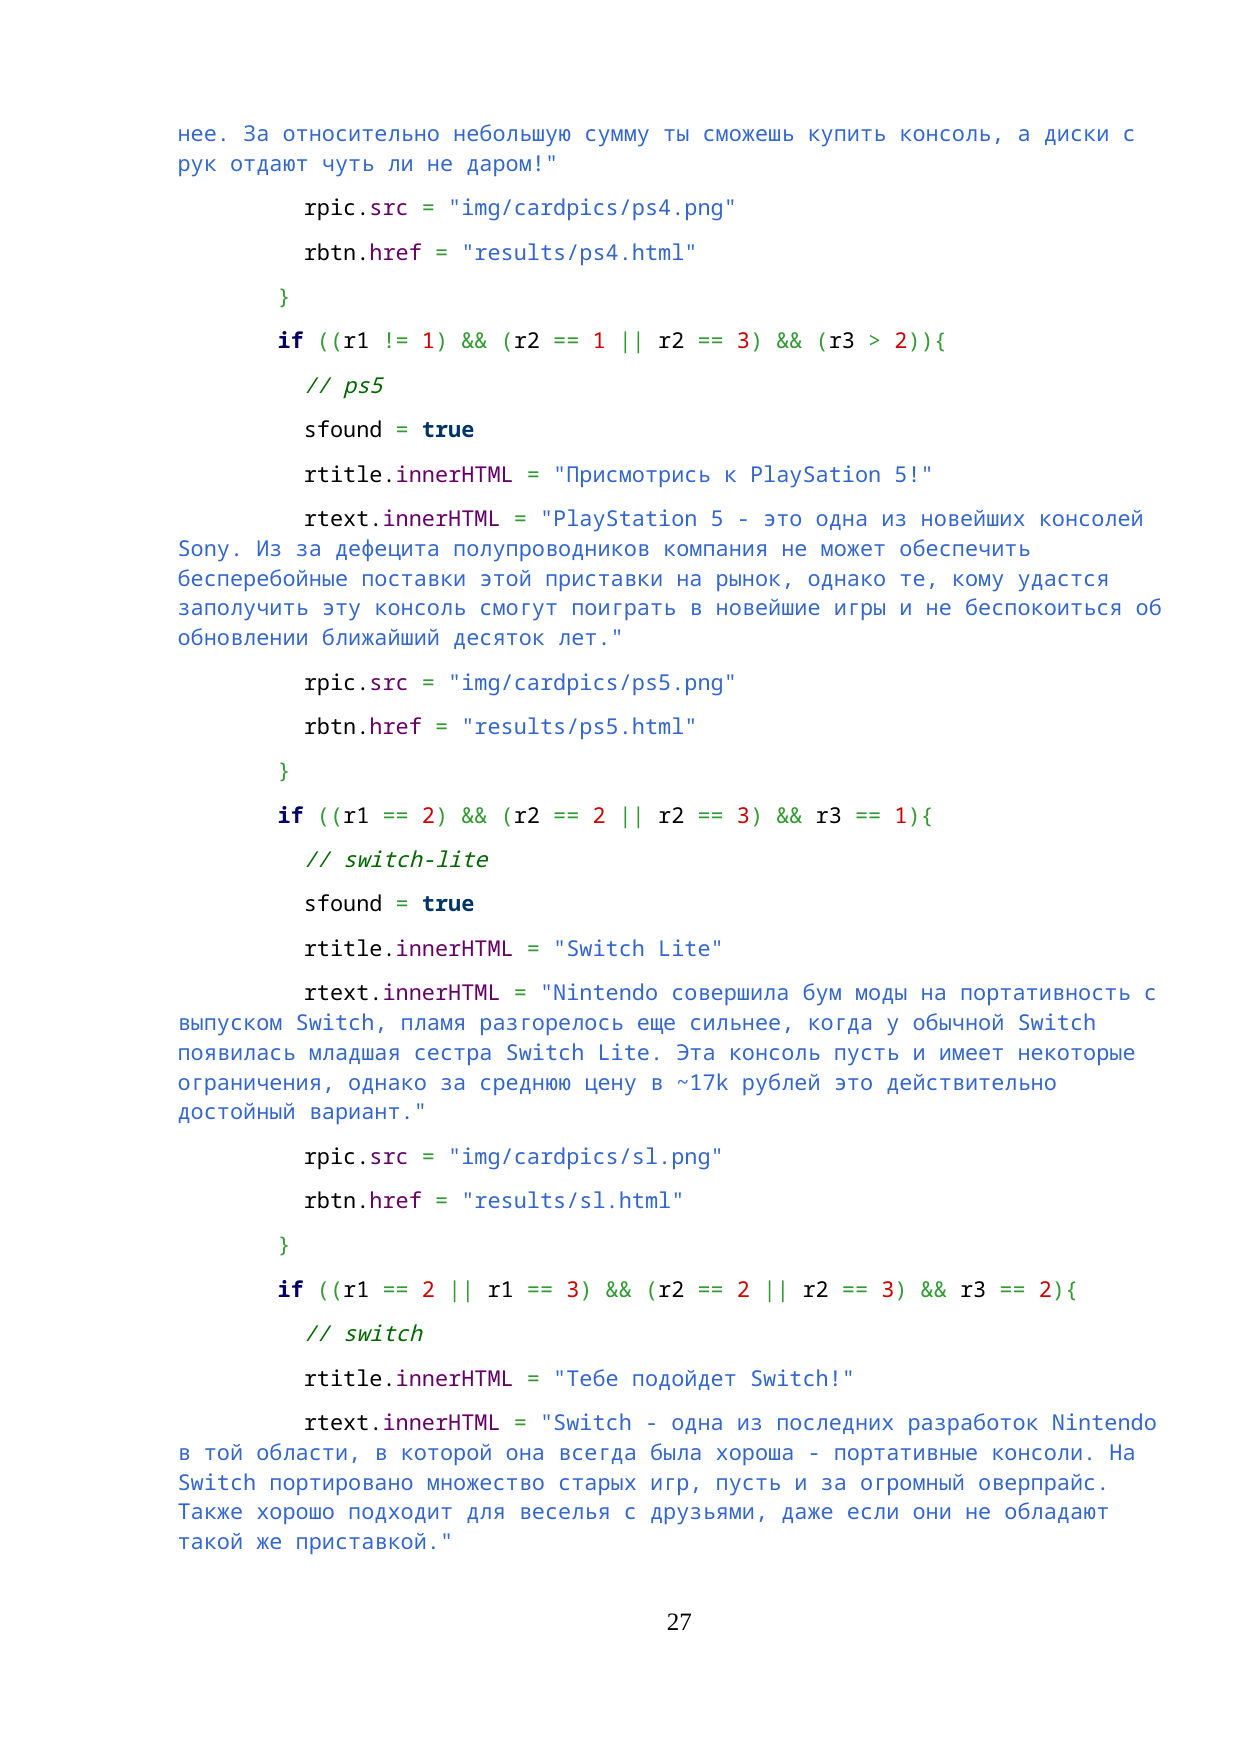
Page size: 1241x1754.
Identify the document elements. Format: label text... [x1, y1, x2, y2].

text sfound = true [177, 414, 1181, 444]
text rbtn.href = "results/ps4.html" [177, 237, 1181, 266]
text } [177, 281, 1181, 311]
text } [177, 1229, 1181, 1259]
text // switch [177, 1318, 1181, 1348]
text rbtn.href = "results/ps5.html" [177, 711, 1181, 741]
text rtitle.innerHTML = "Тебе подойдет Switch!" [177, 1362, 1181, 1392]
text rtitle.innerHTML = "Присмотрись к PlaySation 5!" [177, 458, 1181, 488]
text rtext.innerHTML = "Nintendo совершила бум моды на портативность с выпуском Switch, пламя разгорелось еще сильнее, когда у обычной Switch появилась младшая сестра Switch Lite. Эта консоль пусть и имеет некоторые ограничения, однако за среднюю цену в ~17k рублей это действительно достойный вариант." [177, 977, 1181, 1126]
text if ((r1 == 2 || r1 == 3) && (r2 == 2 || r2 == 3) && r3 == 2){ [177, 1274, 1181, 1303]
text нее. За относительно небольшую сумму ты сможешь купить консоль, а диски с рук отдают чуть ли не даром!" [177, 118, 1181, 178]
text rtext.innerHTML = "PlayStation 5 - это одна из новейших консолей Sony. Из за дефецита полупроводников компания не может обеспечить бесперебойные поставки этой приставки на рынок, однако те, кому удастся заполучить эту консоль смогут поиграть в новейшие игры и не беспокоиться об обновлении ближайший десяток лет." [177, 503, 1181, 652]
text rbtn.href = "results/sl.html" [177, 1185, 1181, 1215]
text rtitle.innerHTML = "Switch Lite" [177, 933, 1181, 962]
text } [177, 755, 1181, 785]
text rpic.src = "img/cardpics/ps5.png" [177, 666, 1181, 696]
text rpic.src = "img/cardpics/ps4.png" [177, 192, 1181, 222]
text rpic.src = "img/cardpics/sl.png" [177, 1141, 1181, 1170]
text sfound = true [177, 888, 1181, 918]
text if ((r1 != 1) && (r2 == 1 || r2 == 3) && (r3 > 2)){ [177, 325, 1181, 355]
text // switch-lite [177, 844, 1181, 874]
text // ps5 [177, 370, 1181, 399]
text rtext.innerHTML = "Switch - одна из последних разработок Nintendo в той области, в которой она всегда была хороша - портативные консоли. На Switch портировано множество старых игр, пусть и за огромный оверпрайс. Также хорошо подходит для веселья с друзьями, даже если они не обладают такой же приставкой." [177, 1407, 1181, 1556]
text if ((r1 == 2) && (r2 == 2 || r2 == 3) && r3 == 1){ [177, 799, 1181, 829]
